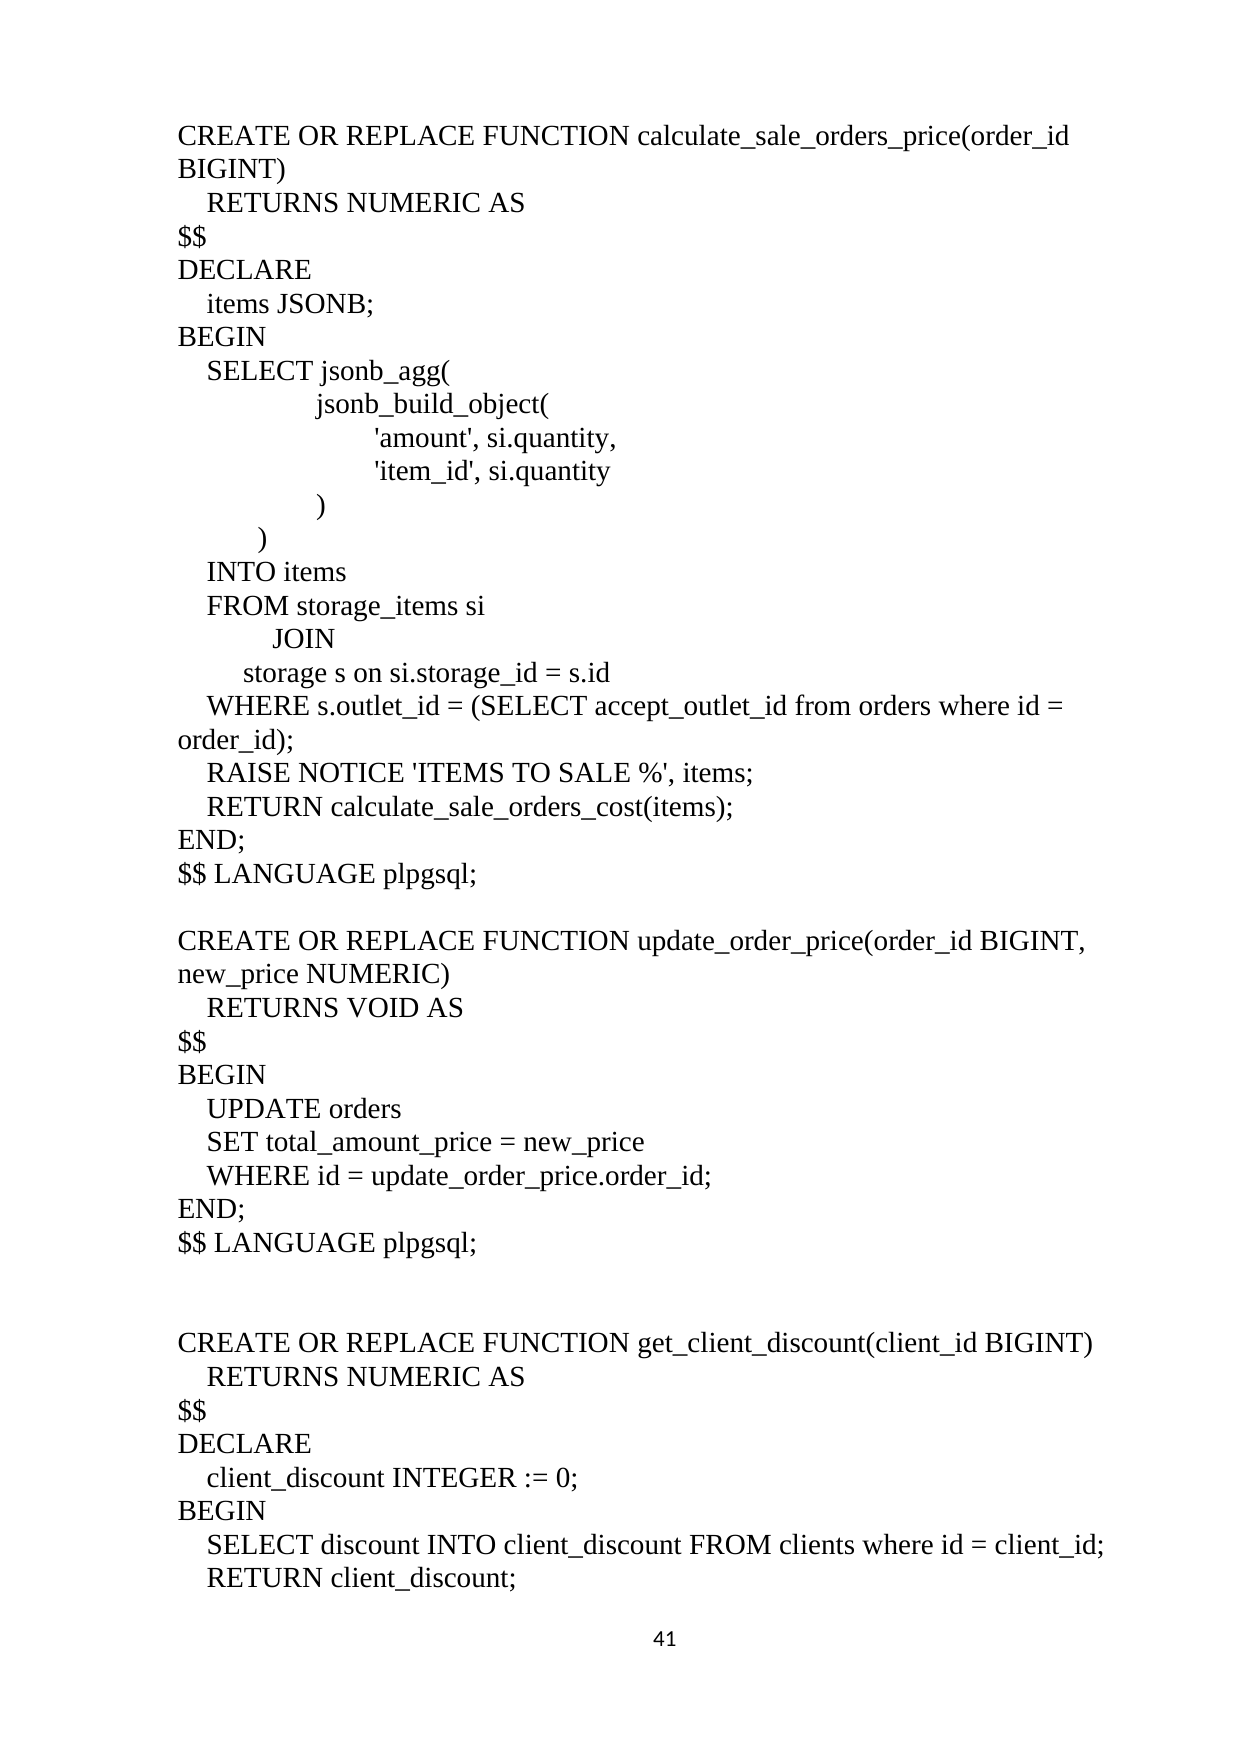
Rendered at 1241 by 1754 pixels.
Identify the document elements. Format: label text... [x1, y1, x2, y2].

text RETURNS NUMERIC AS [177, 1359, 1152, 1393]
text 'amount', si.quantity, [177, 420, 1152, 453]
text client_discount INTEGER := 0; [177, 1460, 1152, 1493]
text DECLARE [177, 1426, 1152, 1460]
text RETURN client_discount; [177, 1560, 1152, 1594]
text SET total_amount_price = new_price [177, 1124, 1152, 1158]
text RETURNS NUMERIC AS [177, 185, 1152, 219]
text items JSONB; [177, 286, 1152, 319]
text JOIN [177, 621, 1152, 655]
text RAISE NOTICE 'ITEMS TO SALE %', items; [177, 755, 1152, 789]
text DECLARE [177, 252, 1152, 286]
text WHERE s.outlet_id = (SELECT accept_outlet_id from orders where id = order_id); [177, 688, 1152, 755]
text WHERE id = update_order_price.order_id; [177, 1158, 1152, 1191]
text ) [177, 487, 1152, 521]
text $$ [177, 1024, 1152, 1057]
text $$ LANGUAGE plpgsql; [177, 856, 1152, 889]
text $$ [177, 219, 1152, 252]
text $$ LANGUAGE plpgsql; [177, 1225, 1152, 1258]
text RETURN calculate_sale_orders_cost(items); [177, 789, 1152, 822]
text 'item_id', si.quantity [177, 453, 1152, 487]
text SELECT jsonb_agg( [177, 353, 1152, 386]
text INTO items [177, 554, 1152, 588]
text SELECT discount INTO client_discount FROM clients where id = client_id; [177, 1527, 1152, 1560]
text BEGIN [177, 319, 1152, 353]
text RETURNS VOID AS [177, 990, 1152, 1024]
text END; [177, 1191, 1152, 1225]
text $$ [177, 1393, 1152, 1426]
text UPDATE orders [177, 1091, 1152, 1124]
text CREATE OR REPLACE FUNCTION get_client_discount(client_id BIGINT) [177, 1326, 1152, 1359]
text BEGIN [177, 1057, 1152, 1091]
text BEGIN [177, 1493, 1152, 1527]
text ) [177, 521, 1152, 554]
text storage s on si.storage_id = s.id [177, 655, 1152, 688]
text FROM storage_items si [177, 588, 1152, 621]
text jsonb_build_object( [177, 386, 1152, 420]
text CREATE OR REPLACE FUNCTION update_order_price(order_id BIGINT, new_price NUMERIC) [177, 923, 1152, 990]
text CREATE OR REPLACE FUNCTION calculate_sale_orders_price(order_id BIGINT) [177, 118, 1152, 185]
text END; [177, 822, 1152, 856]
